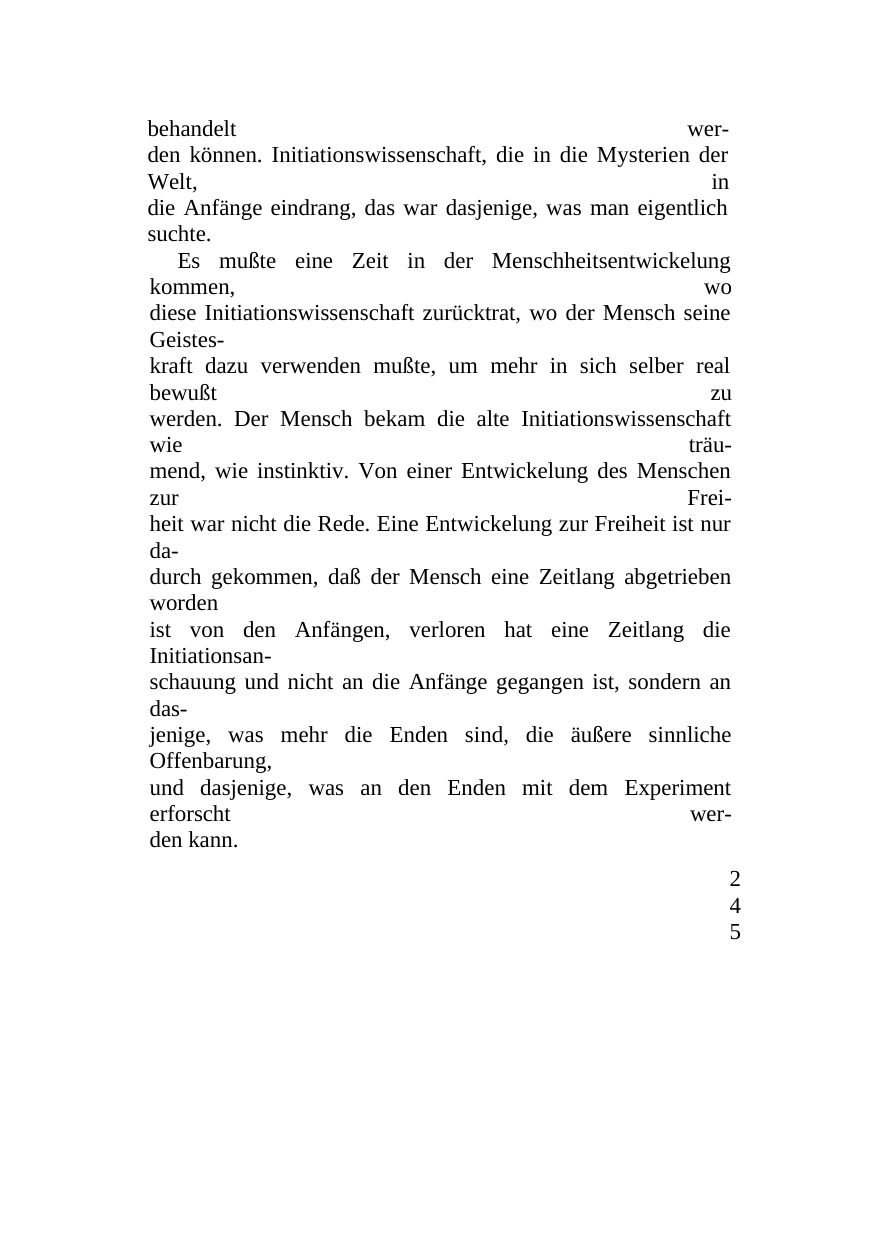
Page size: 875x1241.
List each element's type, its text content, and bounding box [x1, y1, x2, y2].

text 245 [729, 865, 736, 908]
text behandelt wer- den können. Initiationswissenschaft, die in die Mysterien der Welt, in die Anfänge eindrang, das war dasjenige, was man eigentlich suchte. [147, 115, 729, 247]
text 245 [729, 910, 736, 944]
text Es mußte eine Zeit in der Menschheitsentwickelung kommen, wo diese Initiationswissenschaft zurücktrat, wo der Mensch seine Geistes- kraft dazu verwenden mußte, um mehr in sich selber real bewußt zu werden. Der Mensch bekam die alte Initiationswissenschaft wie träu- mend, wie instinktiv. Von einer Entwickelung des Menschen zur Frei- heit war nicht die Rede. Eine Entwickelung zur Freiheit ist nur da- durch gekommen, daß der Mensch eine Zeitlang abgetrieben worden ist von den Anfängen, verloren hat eine Zeitlang die Initiationsan- schauung und nicht an die Anfänge gegangen ist, sondern an das- jenige, was mehr die Enden sind, die äußere sinnliche Offenbarung, und dasjenige, was an den Enden mit dem Experiment erforscht wer- den kann. [149, 247, 732, 853]
